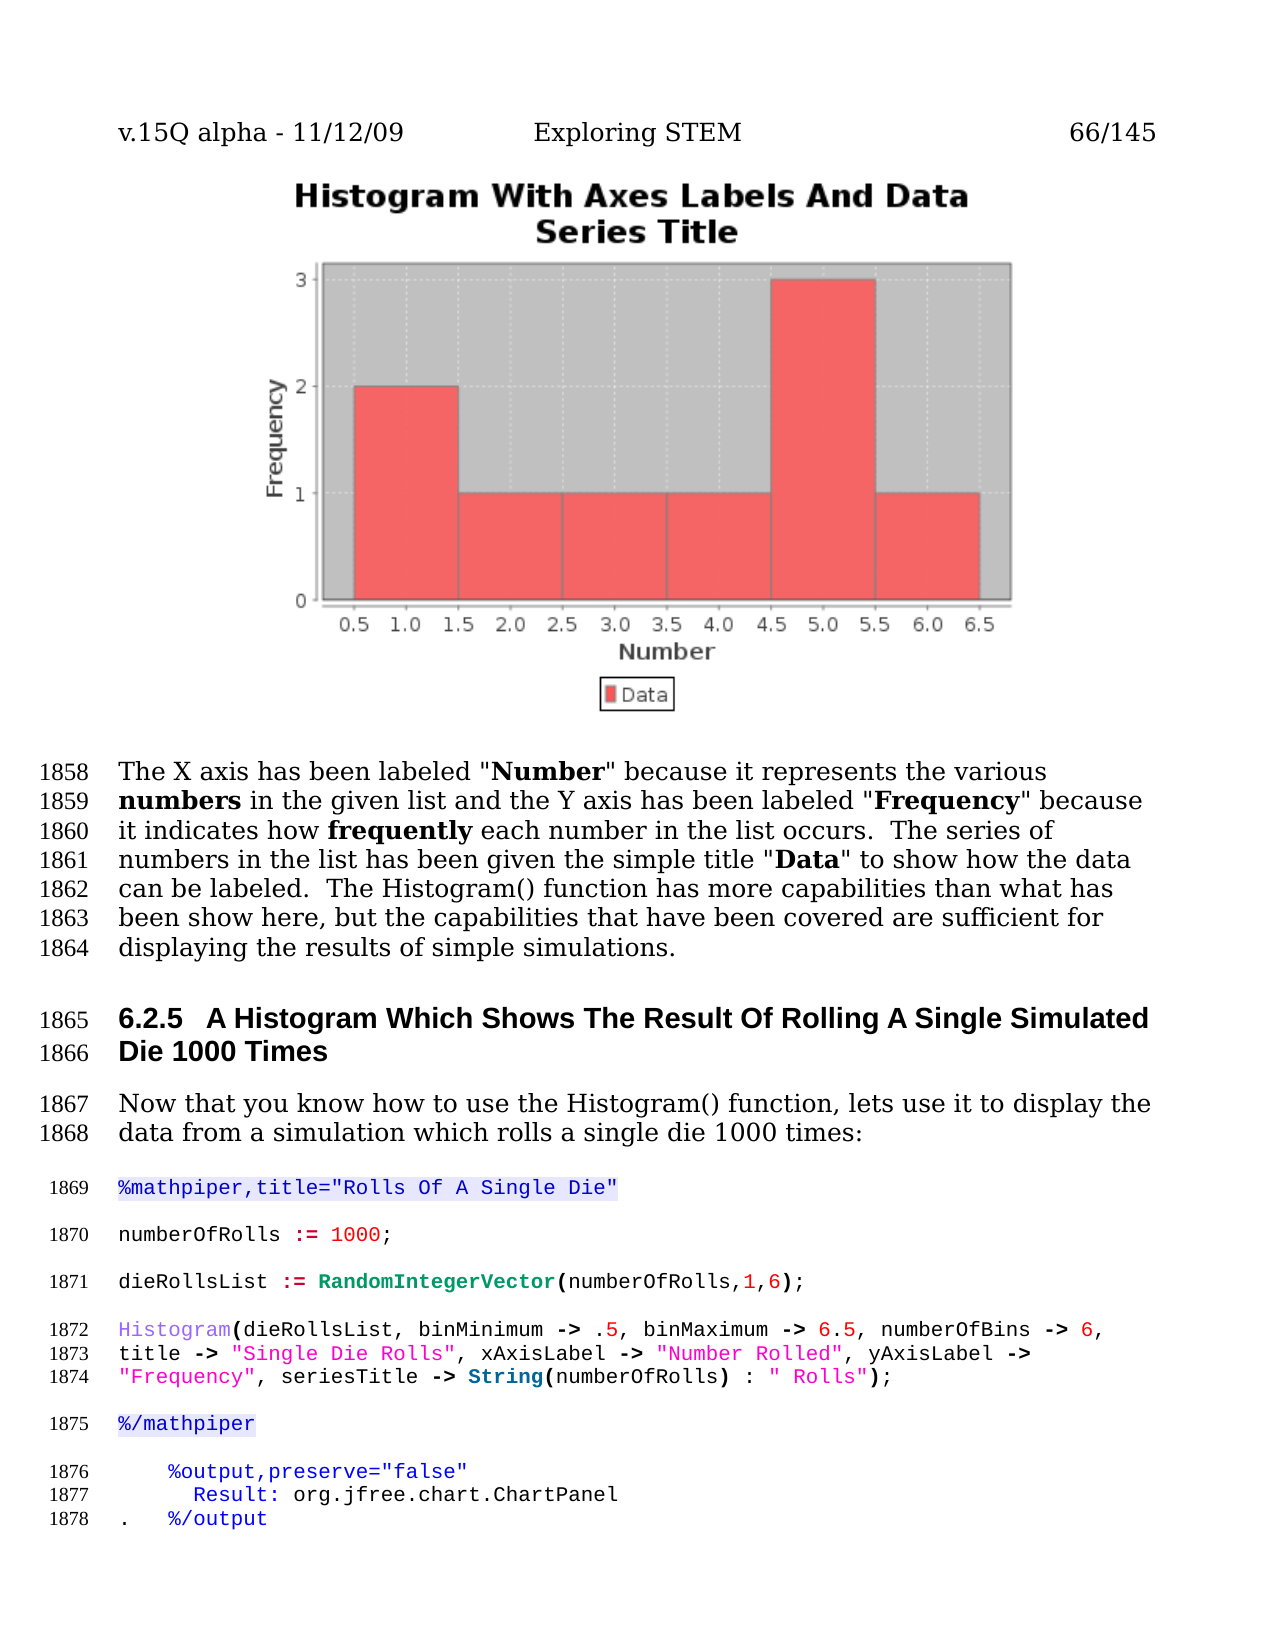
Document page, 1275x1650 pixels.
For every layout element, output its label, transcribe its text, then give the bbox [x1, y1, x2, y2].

subtitle A Histogram Which Shows The Result Of Rolling A Single Simulated Die 1000 Times [118, 1001, 1157, 1068]
text Result: org.jfree.chart.ChartPanel [118, 1484, 1157, 1508]
text numberOfRolls := 1000; [118, 1224, 1157, 1248]
text %/mathpiper [118, 1413, 1157, 1437]
text Now that you know how to use the Histogram() function, lets use it to display the data from a simulation which rolls a single die 1000 times: [118, 1089, 1157, 1147]
text dieRollsList := RandomIntegerVector(numberOfRolls,1,6); [118, 1272, 1157, 1295]
text %mathpiper,title="Rolls Of A Single Die" [118, 1177, 1157, 1201]
text Histogram(dieRollsList, binMinimum -> .5, binMaximum -> 6.5, numberOfBins -> 6, title -> "Single Die Rolls", xAxisLabel -> "Number Rolled", yAxisLabel -> "Frequency", seriesTitle -> String(numberOfRolls) : " Rolls"); [118, 1319, 1157, 1390]
text . %/output [118, 1508, 1157, 1532]
text The X axis has been labeled "Number" because it represents the various numbers in the given list and the Y axis has been labeled "Frequency" because it indicates how frequently each number in the list occurs. The series of numbers in the list has been given the simple title "Data" to show how the data can be labeled. The Histogram() function has more capabilities than what has been show here, but the capabilities that have been covered are sufficient for displaying the results of simple simulations. [118, 757, 1157, 962]
text %output,preserve="false" [118, 1461, 1157, 1484]
picture [245, 176, 1030, 713]
